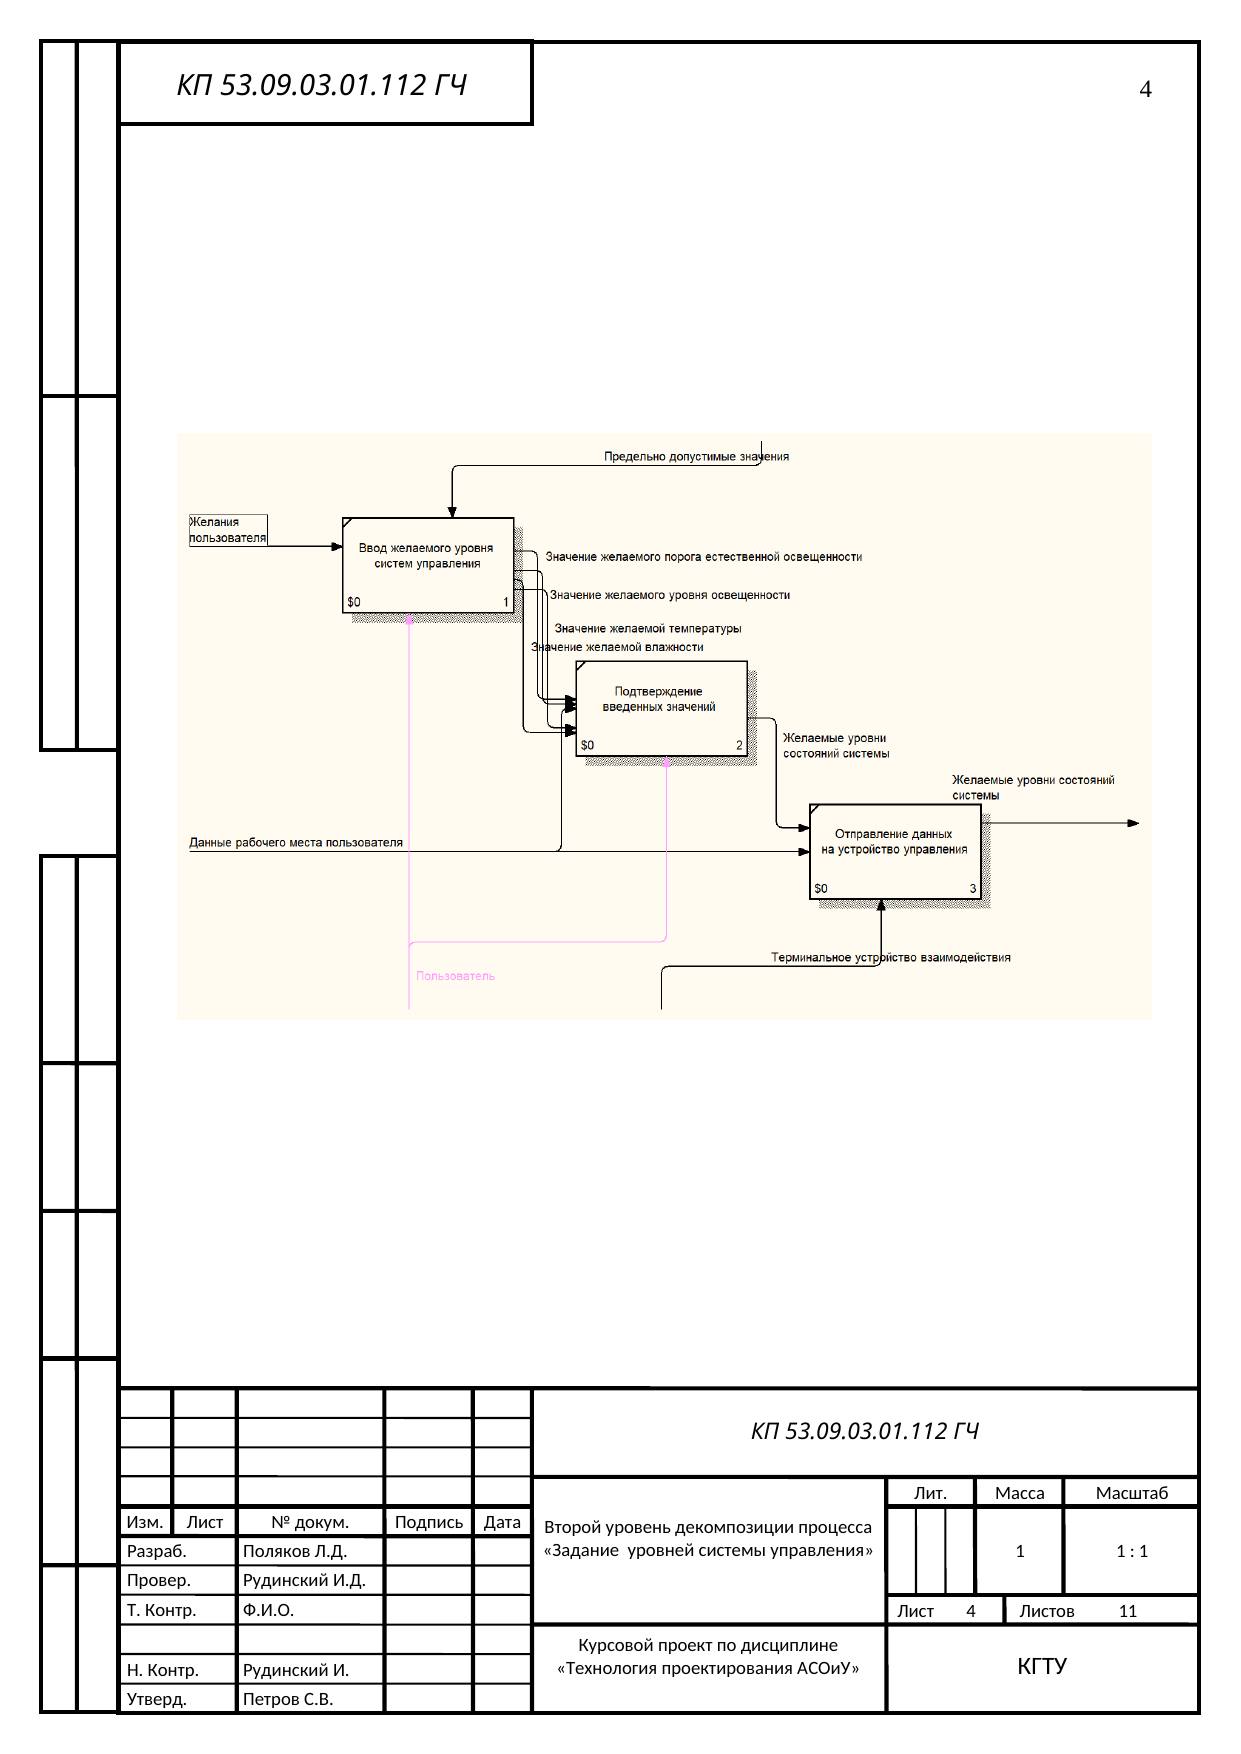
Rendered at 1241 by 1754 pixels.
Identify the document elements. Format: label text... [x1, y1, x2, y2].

picture [177, 433, 1152, 1020]
text КП 53.09.03.01.112 ГЧ [150, 64, 496, 103]
